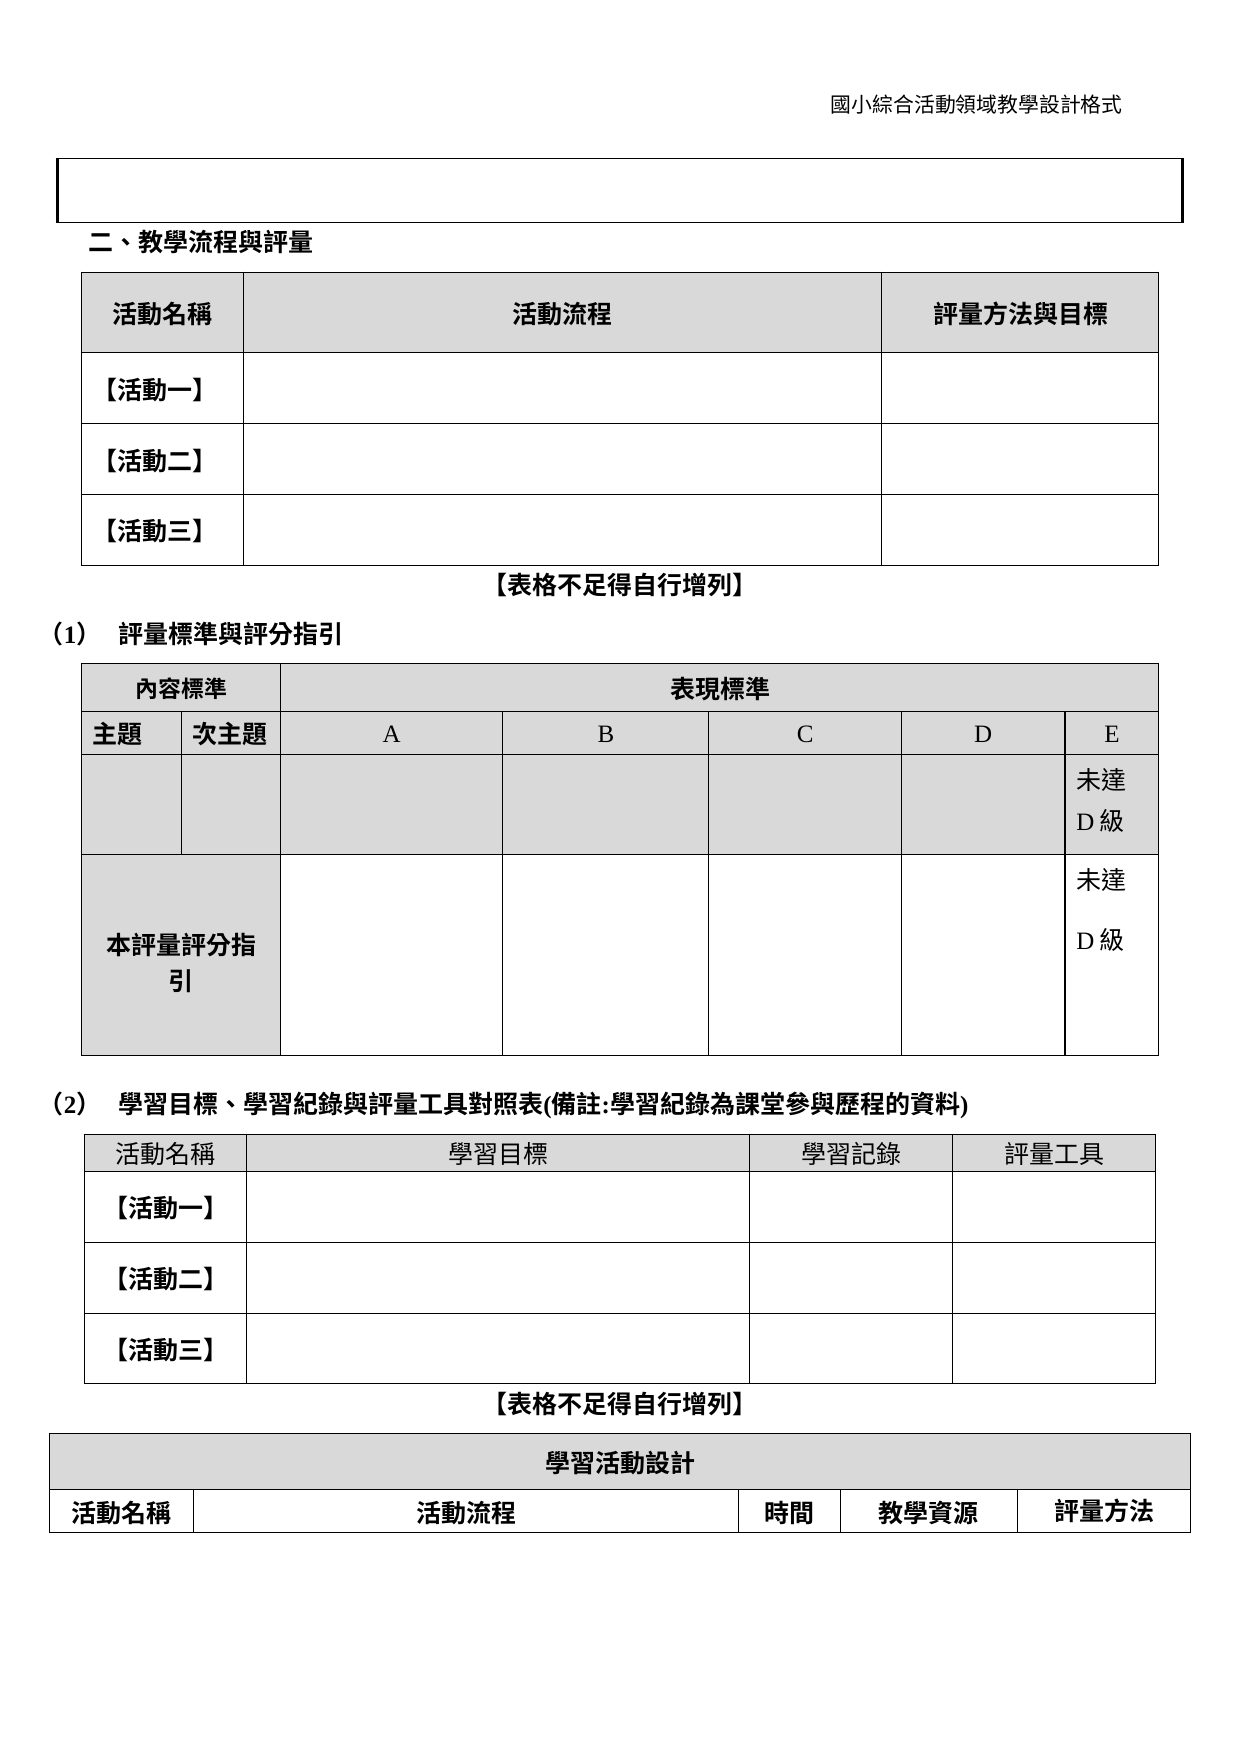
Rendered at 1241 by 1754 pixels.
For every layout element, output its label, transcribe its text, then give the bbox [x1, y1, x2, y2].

table_header 內容標準 [82, 664, 280, 711]
table_cell E [1066, 712, 1158, 754]
table_cell [953, 1314, 1155, 1383]
table_cell [182, 755, 280, 854]
table_cell [244, 424, 881, 494]
table_header 評量方法與目標 [882, 273, 1158, 352]
table_cell [953, 1172, 1155, 1242]
table_header 學習活動設計 [50, 1434, 1190, 1489]
text 二、教學流程與評量 [89, 223, 1116, 259]
table_cell [750, 1243, 952, 1312]
text 【表格不足得自行增列】 [118, 566, 1122, 602]
table_header 學習記錄 [750, 1135, 952, 1171]
table_cell 【活動一】 [85, 1172, 246, 1242]
table_cell [503, 755, 708, 854]
table_cell 活動名稱 [50, 1490, 193, 1532]
table_cell [953, 1243, 1155, 1312]
table_cell 未達 D級 [1066, 855, 1158, 1055]
table_cell B [503, 712, 708, 754]
table_cell 【活動二】 [85, 1243, 246, 1312]
table_cell C [709, 712, 901, 754]
table_cell 【活動三】 [85, 1314, 246, 1383]
table_cell 本評量評分指引 [82, 855, 280, 1055]
table_cell 【活動一】 [82, 353, 243, 423]
table_cell [902, 755, 1064, 854]
table_cell 評量方法 [1018, 1490, 1190, 1532]
table_cell [247, 1314, 749, 1383]
table_header 活動名稱 [85, 1135, 246, 1171]
table_header 表現標準 [281, 664, 1158, 711]
list 學習目標、學習紀錄與評量工具對照表(備註:學習紀錄為課堂參與歷程的資料) [39, 1085, 1116, 1121]
table_cell 教學資源 [841, 1490, 1017, 1532]
table_cell [244, 495, 881, 565]
table_cell [59, 159, 1181, 222]
table_cell A [281, 712, 502, 754]
table_cell [882, 353, 1158, 423]
table_cell [902, 855, 1064, 1055]
table_cell 未達 D級 [1066, 755, 1158, 854]
table_cell [82, 755, 181, 854]
table_cell 活動流程 [194, 1490, 738, 1532]
table_cell [281, 755, 502, 854]
table_cell [503, 855, 708, 1055]
table_cell [750, 1172, 952, 1242]
text 【表格不足得自行增列】 [118, 1384, 1122, 1421]
table_cell D [902, 712, 1064, 754]
table_cell 【活動二】 [82, 424, 243, 494]
table_cell 主題 [82, 712, 181, 754]
table_cell 次主題 [182, 712, 280, 754]
table_header 評量工具 [953, 1135, 1155, 1171]
table_cell [882, 424, 1158, 494]
table_header 活動流程 [244, 273, 881, 352]
table_cell [244, 353, 881, 423]
table_header 活動名稱 [82, 273, 243, 352]
table_cell [709, 755, 901, 854]
table_cell [247, 1243, 749, 1312]
table_cell [709, 855, 901, 1055]
table_cell 【活動三】 [82, 495, 243, 565]
table_cell [247, 1172, 749, 1242]
table_cell 時間 [739, 1490, 840, 1532]
table_cell [281, 855, 502, 1055]
list 評量標準與評分指引 [39, 614, 1116, 651]
table_cell [882, 495, 1158, 565]
table_header 學習目標 [247, 1135, 749, 1171]
table_cell [750, 1314, 952, 1383]
